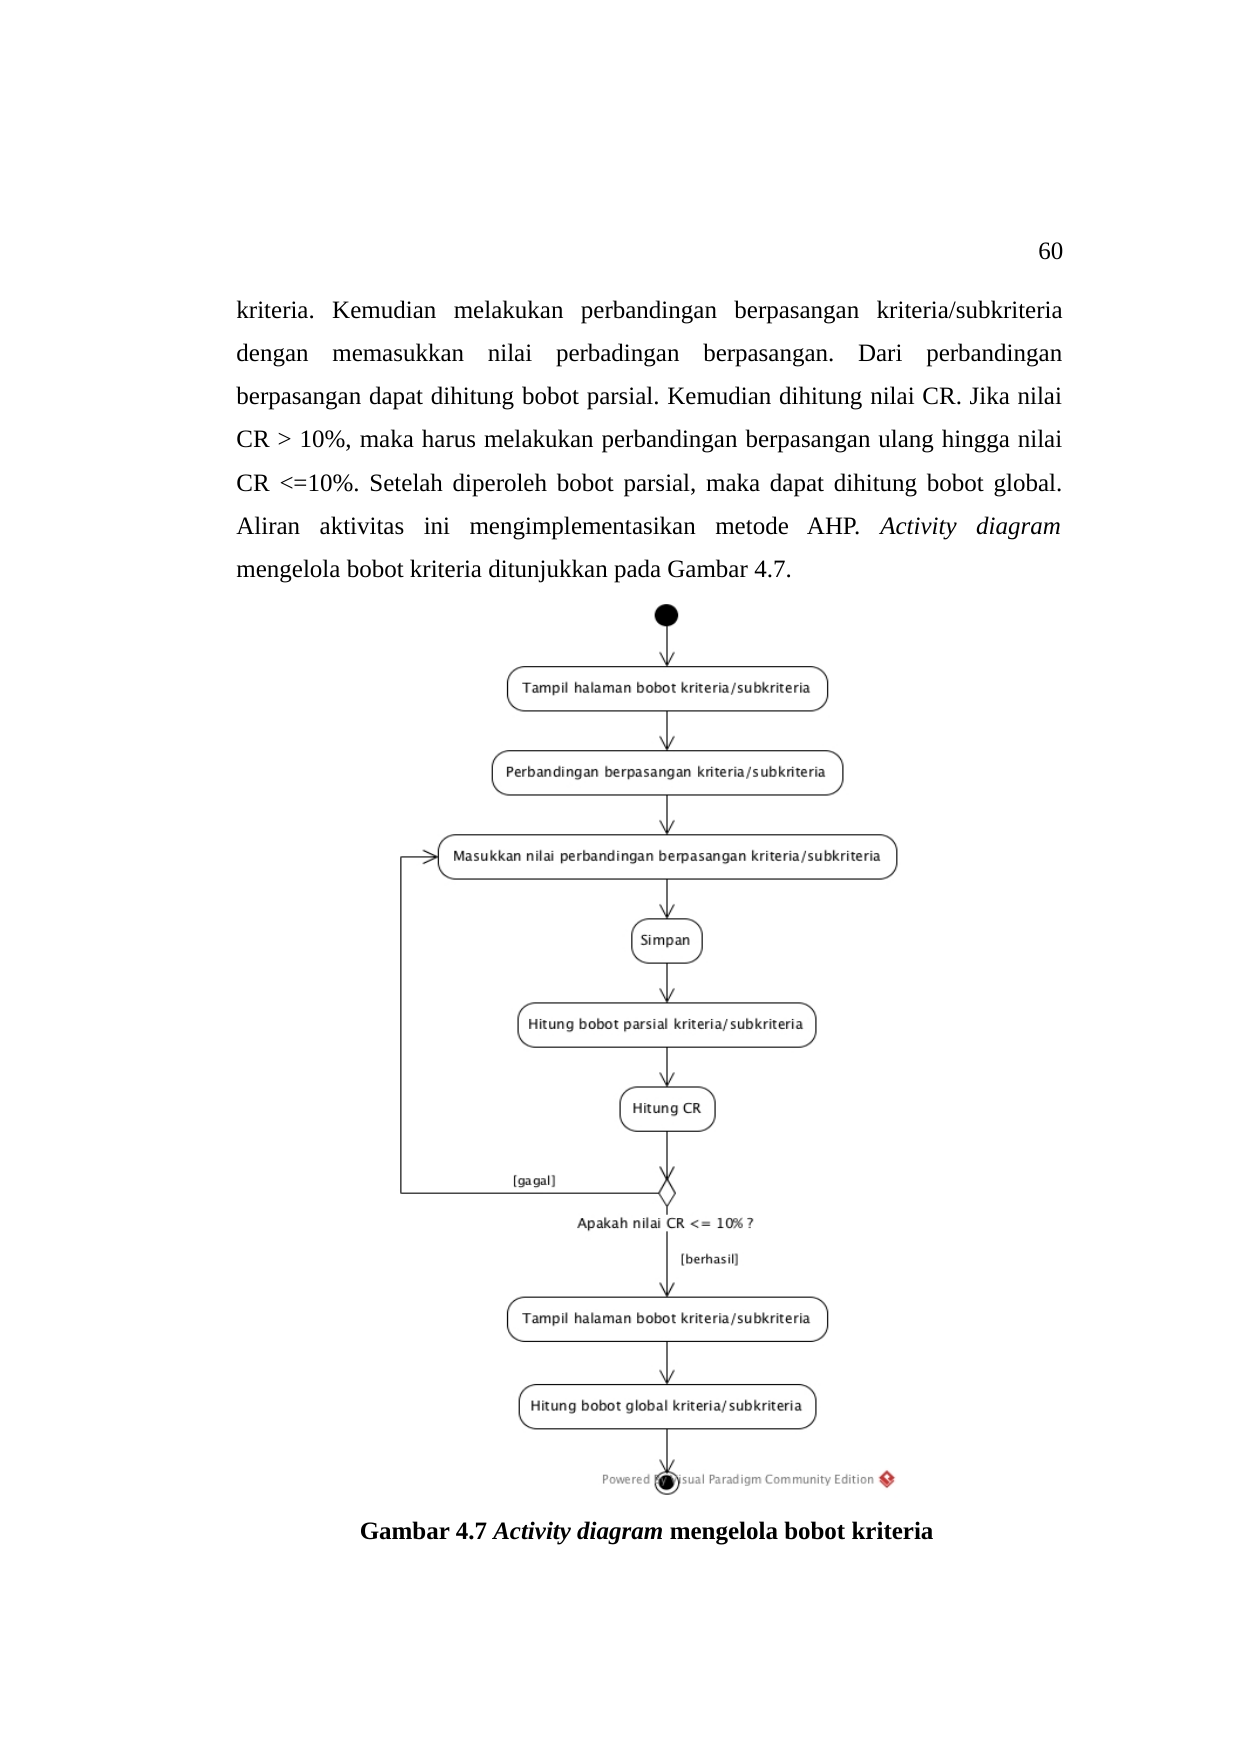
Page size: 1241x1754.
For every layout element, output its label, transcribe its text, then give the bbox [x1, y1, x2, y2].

text Gambar 4.7 Activity diagram mengelola bobot kriteria [236, 1516, 1063, 1545]
text kriteria. Kemudian melakukan perbandingan berpasangan kriteria/subkriteria dengan memasukkan nilai perbadingan berpasangan. Dari perbandingan berpasangan dapat dihitung bobot parsial. Kemudian dihitung nilai CR. Jika nilai CR > 10%, maka harus melakukan perbandingan berpasangan ulang hingga nilai CR <=10%. Setelah diperoleh bobot parsial, maka dapat dihitung bobot global. Aliran aktivitas ini mengimplementasikan metode AHP. Activity diagram mengelola bobot kriteria ditunjukkan pada Gambar 4.7. [236, 295, 1063, 583]
picture [398, 603, 901, 1498]
